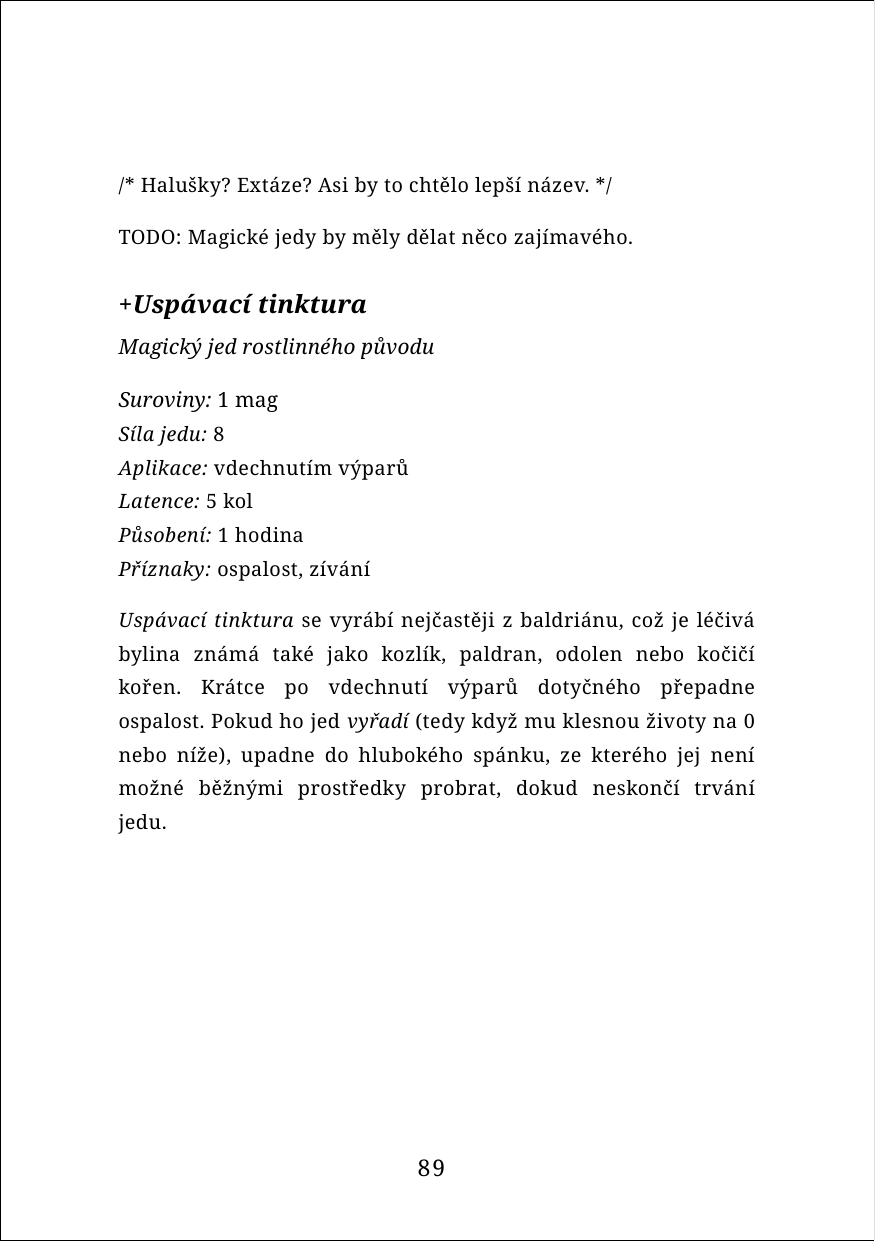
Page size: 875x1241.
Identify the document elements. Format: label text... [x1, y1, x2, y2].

text Uspávací tinktura se vyrábí nejčastěji z baldriánu, což je léčivá bylina známá také jako kozlík, paldran, odolen nebo kočičí kořen. Krátce po vdechnutí výparů dotyčného přepadne ospalost. Pokud ho jed vyřadí (tedy když mu klesnou životy na 0 nebo níže), upadne do hlubokého spánku, ze kterého jej není možné běžnými prostředky probrat, dokud neskončí trvání jedu. [118, 606, 756, 835]
text /* Halušky? Extáze? Asi by to chtělo lepší název. */ [118, 172, 756, 199]
text Magický jed rostlinného původu [118, 332, 756, 361]
text TODO: Magické jedy by měly dělat něco zajímavého. [118, 223, 756, 250]
subtitle +Uspávací tinktura [118, 286, 756, 320]
text Suroviny: 1 mag Síla jedu: 8 Aplikace: vdechnutím výparů Latence: 5 kol Působení: 1 hodina Příznaky: ospalost, zívání [118, 385, 756, 582]
